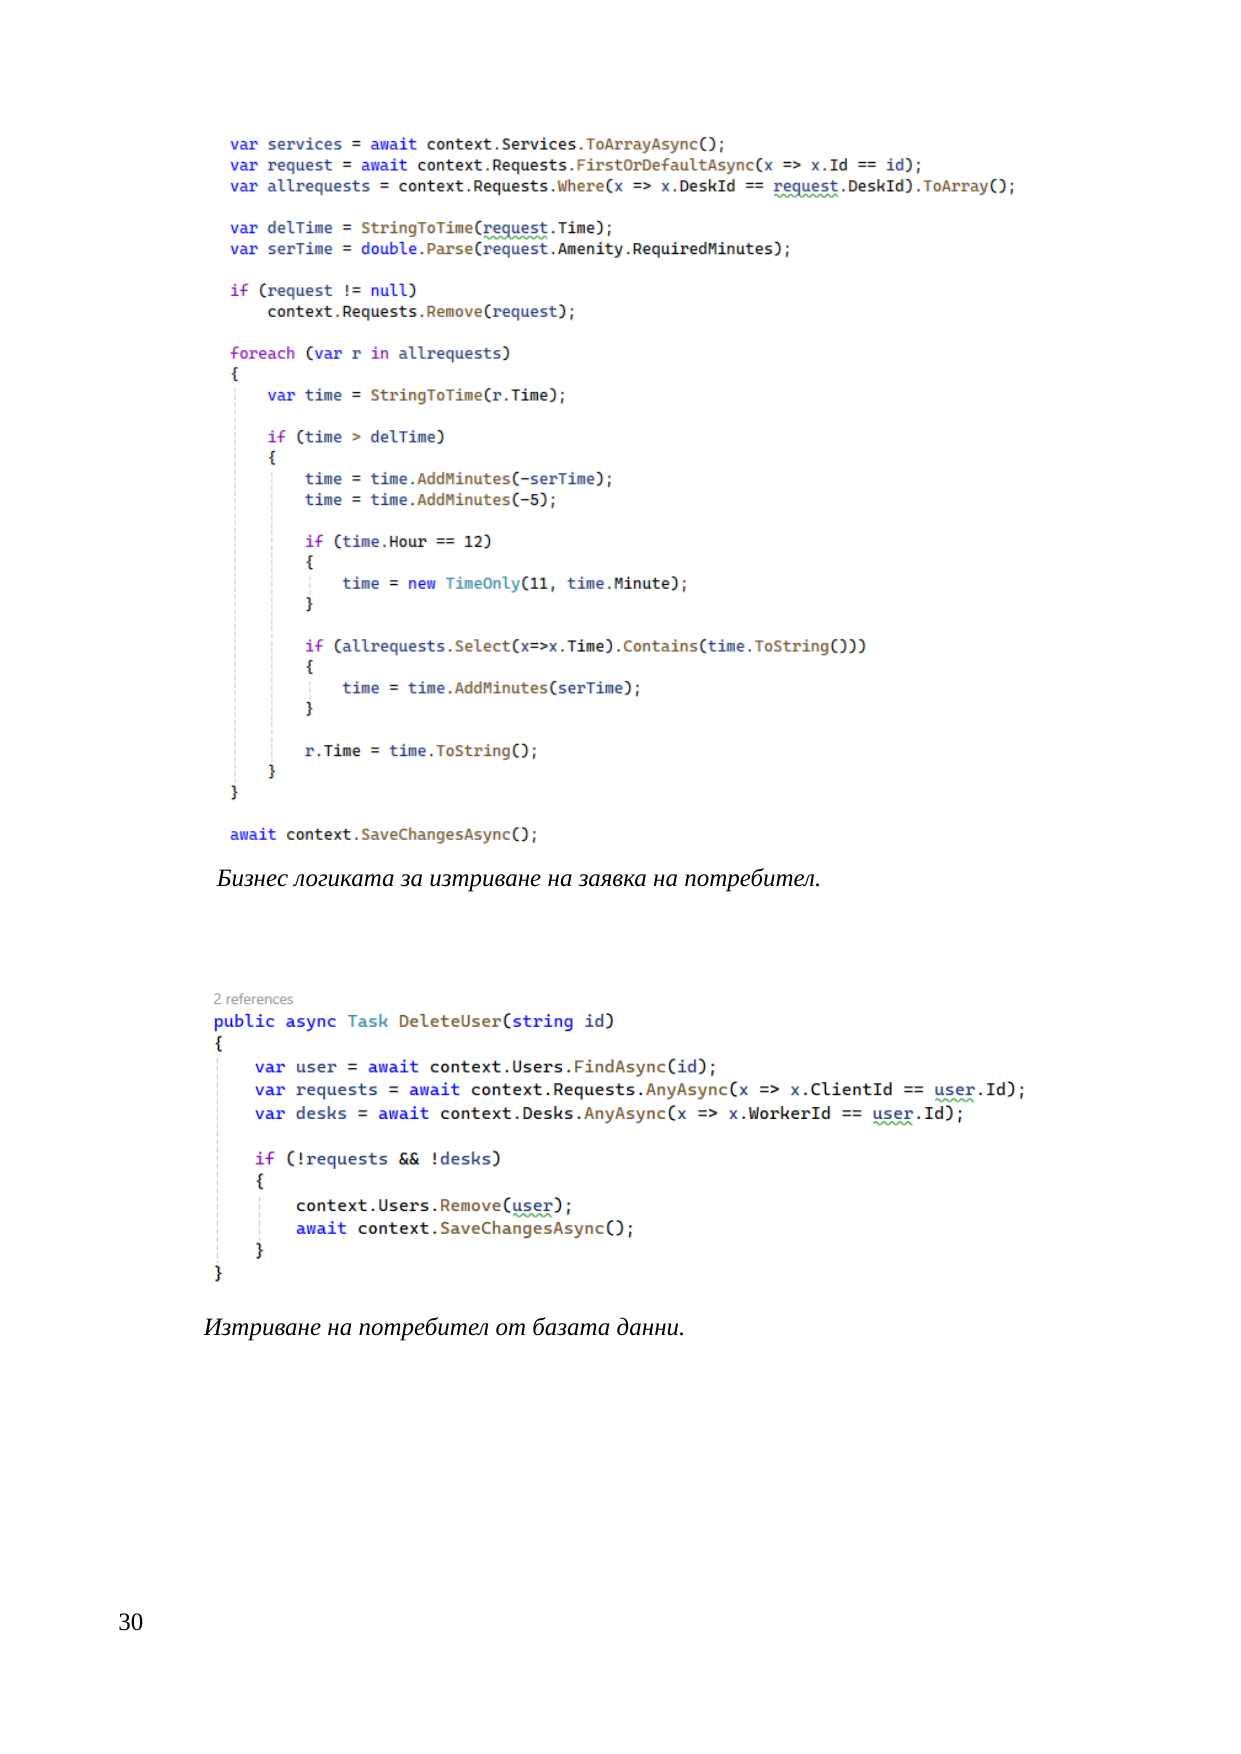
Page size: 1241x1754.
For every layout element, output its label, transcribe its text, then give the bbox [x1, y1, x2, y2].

text Бизнес логиката за изтриване на заявка на потребител. [217, 851, 1024, 892]
text Изтриване на потребител от базата данни. [203, 1300, 1037, 1340]
picture [203, 989, 1038, 1300]
picture [216, 130, 1024, 851]
